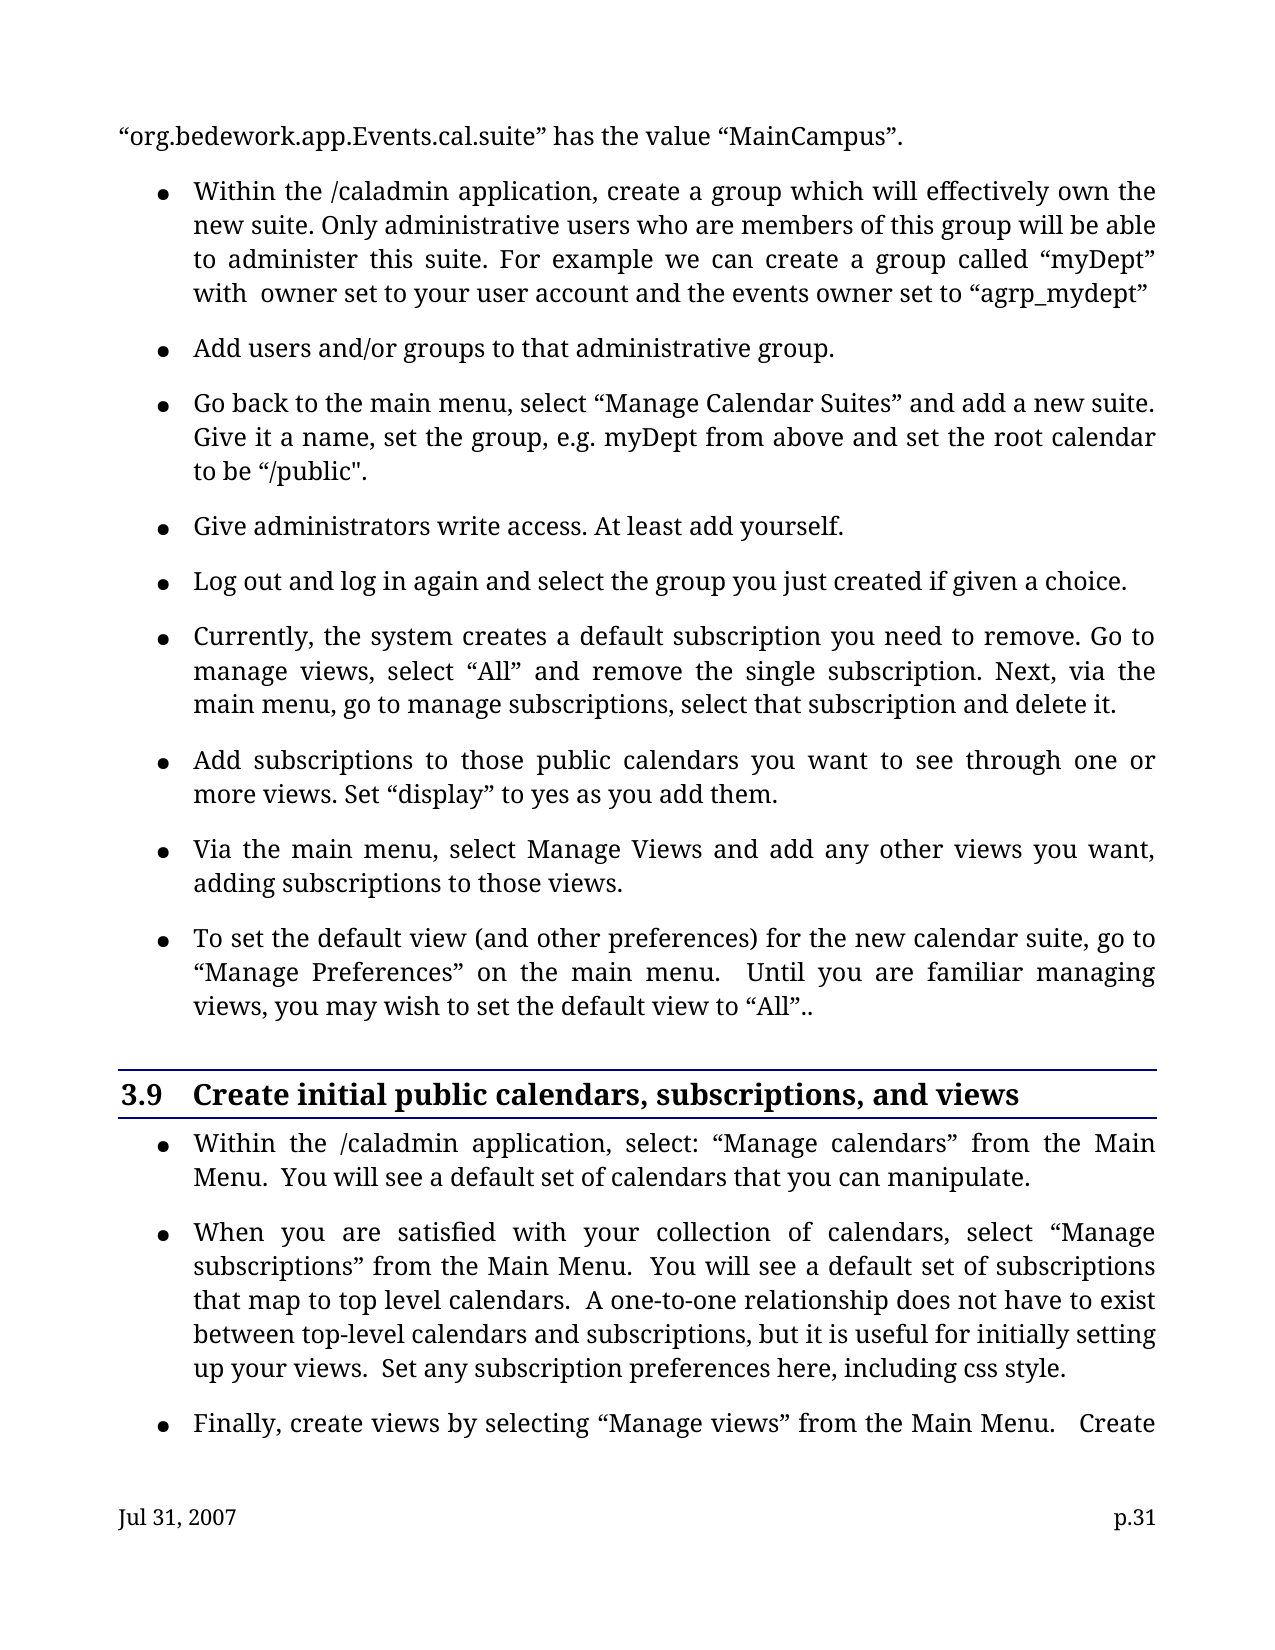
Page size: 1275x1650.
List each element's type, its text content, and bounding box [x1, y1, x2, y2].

list Give administrators write access. At least add yourself. [156, 509, 1157, 543]
list To set the default view (and other preferences) for the new calendar suite, go to “Manage Preferences” on the main menu. Until you are familiar managing views, you may wish to set the default view to “All”.. [156, 921, 1157, 1023]
list Finally, create views by selecting “Manage views” from the Main Menu. Create [156, 1406, 1157, 1440]
list Currently, the system creates a default subscription you need to remove. Go to manage views, select “All” and remove the single subscription. Next, via the main menu, go to manage subscriptions, select that subscription and delete it. [156, 619, 1157, 721]
list Add users and/or groups to that administrative group. [156, 331, 1157, 364]
list When you are satisfied with your collection of calendars, select “Manage subscriptions” from the Main Menu. You will see a default set of subscriptions that map to top level calendars. A one-to-one relationship does not have to exist between top-level calendars and subscriptions, but it is useful for initially setting up your views. Set any subscription preferences here, including css style. [156, 1214, 1157, 1385]
list Within the /caladmin application, select: “Manage calendars” from the Main Menu. You will see a default set of calendars that you can manipulate. [156, 1125, 1157, 1193]
list Go back to the main menu, select “Manage Calendar Suites” and add a new suite. Give it a name, set the group, e.g. myDept from above and set the root calendar to be “/public". [156, 386, 1157, 488]
list Via the main menu, select Manage Views and add any other views you want, adding subscriptions to those views. [156, 831, 1157, 899]
list Add subscriptions to those public calendars you want to see through one or more views. Set “display” to yes as you add them. [156, 742, 1157, 810]
subtitle Create initial public calendars, subscriptions, and views [118, 1071, 1157, 1117]
list Within the /caladmin application, create a group which will effectively own the new suite. Only administrative users who are members of this group will be able to administer this suite. For example we can create a group called “myDept” with owner set to your user account and the events owner set to “agrp_mydept” [156, 173, 1157, 309]
list Log out and log in again and select the group you just created if given a choice. [156, 564, 1157, 598]
text “org.bedework.app.Events.cal.suite” has the value “MainCampus”. [118, 118, 1157, 152]
